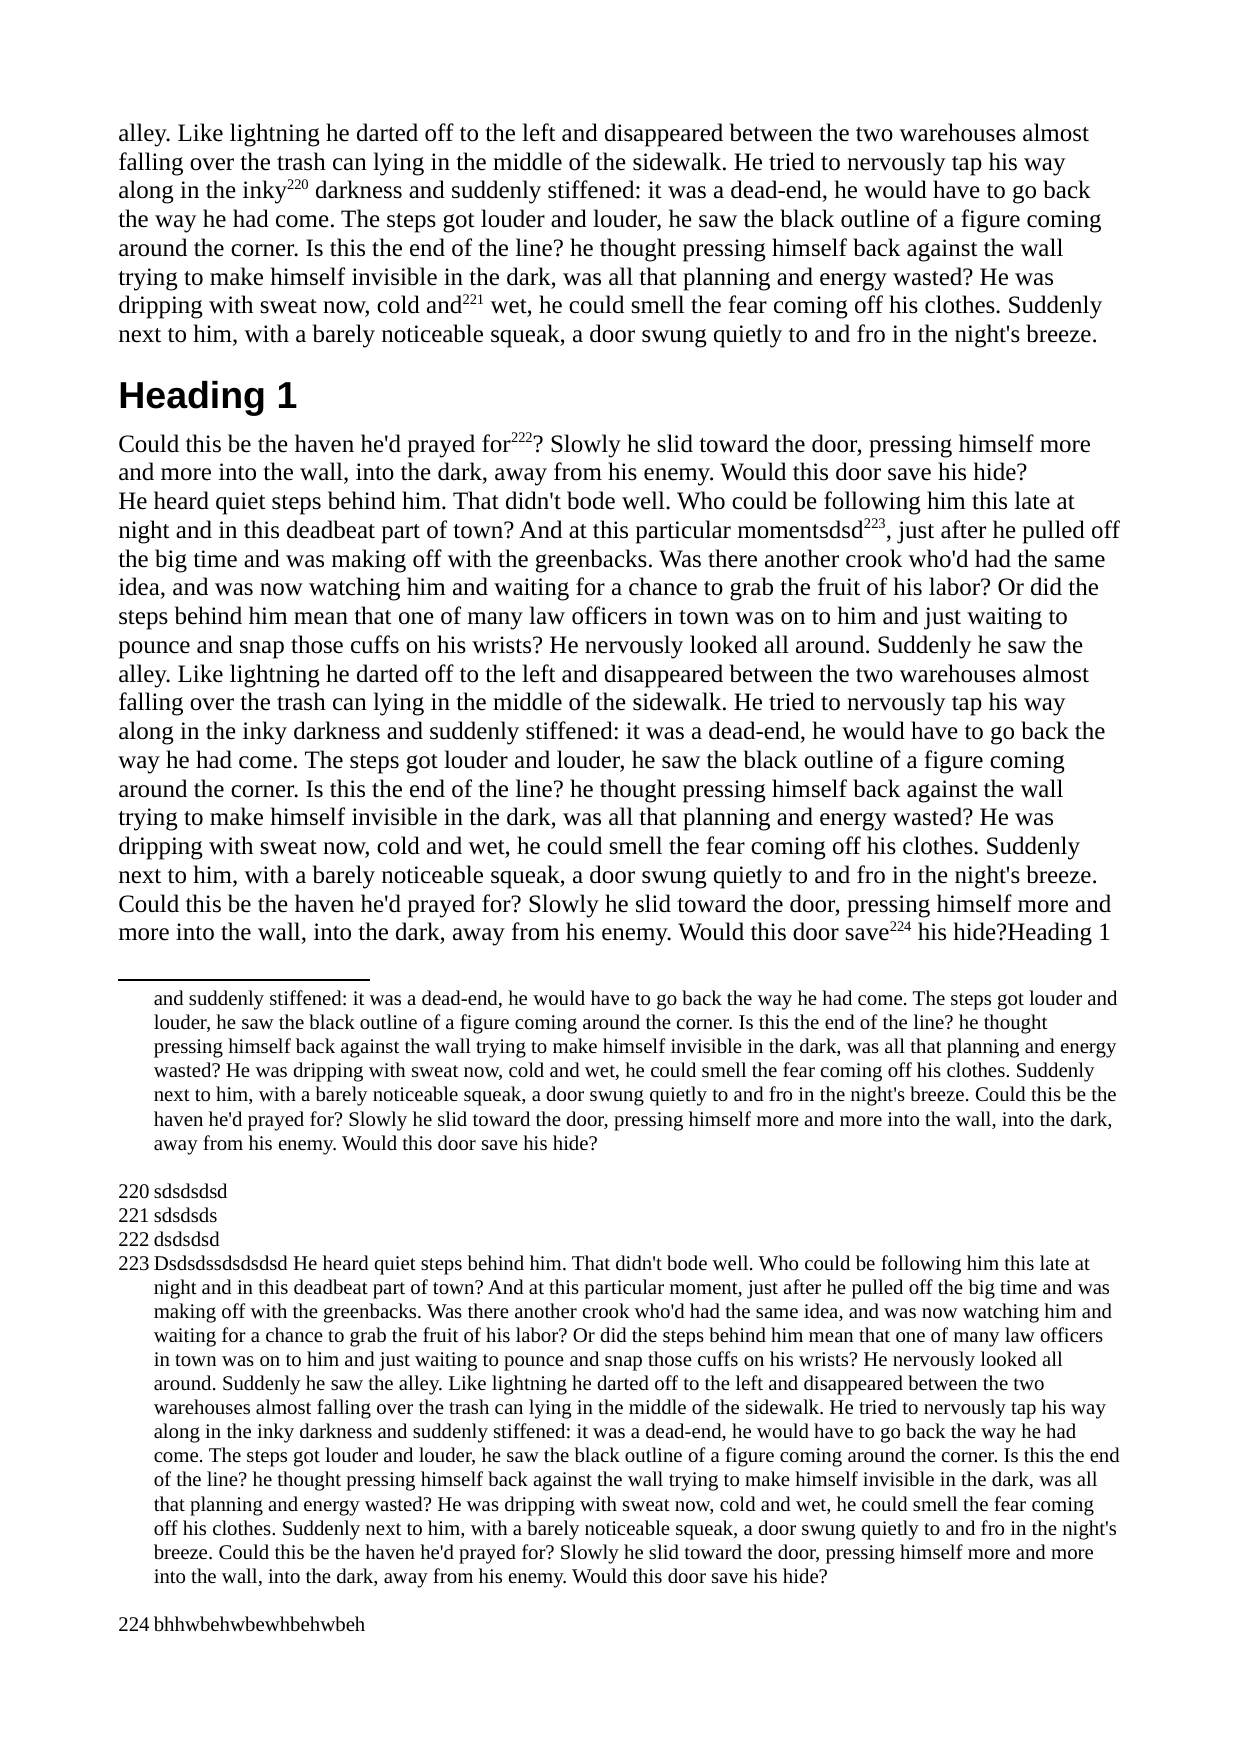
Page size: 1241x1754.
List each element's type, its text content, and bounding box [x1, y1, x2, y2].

text He heard quiet steps behind him. That didn't bode well. Who could be following him this late at night and in this deadbeat part of town? And at this particular momentsdsd, just after he pulled off the big time and was making off with the greenbacks. Was there another crook who'd had the same idea, and was now watching him and waiting for a chance to grab the fruit of his labor? Or did the steps behind him mean that one of many law officers in town was on to him and just waiting to pounce and snap those cuffs on his wrists? He nervously looked all around. Suddenly he saw the alley. Like lightning he darted off to the left and disappeared between the two warehouses almost falling over the trash can lying in the middle of the sidewalk. He tried to nervously tap his way along in the inky darkness and suddenly stiffened: it was a dead-end, he would have to go back the way he had come. The steps got louder and louder, he saw the black outline of a figure coming around the corner. Is this the end of the line? he thought pressing himself back against the wall trying to make himself invisible in the dark, was all that planning and energy wasted? He was dripping with sweat now, cold and wet, he could smell the fear coming off his clothes. Suddenly next to him, with a barely noticeable squeak, a door swung quietly to and fro in the night's breeze. Could this be the haven he'd prayed for? Slowly he slid toward the door, pressing himself more and more into the wall, into the dark, away from his enemy. Would this door save his hide?Heading 1 [118, 486, 1122, 946]
text Dsdsdssdsdsdsd He heard quiet steps behind him. That didn't bode well. Who could be following him this late at night and in this deadbeat part of town? And at this particular moment, just after he pulled off the big time and was making off with the greenbacks. Was there another crook who'd had the same idea, and was now watching him and waiting for a chance to grab the fruit of his labor? Or did the steps behind him mean that one of many law officers in town was on to him and just waiting to pounce and snap those cuffs on his wrists? He nervously looked all around. Suddenly he saw the alley. Like lightning he darted off to the left and disappeared between the two warehouses almost falling over the trash can lying in the middle of the sidewalk. He tried to nervously tap his way along in the inky darkness and suddenly stiffened: it was a dead-end, he would have to go back the way he had come. The steps got louder and louder, he saw the black outline of a figure coming around the corner. Is this the end of the line? he thought pressing himself back against the wall trying to make himself invisible in the dark, was all that planning and energy wasted? He was dripping with sweat now, cold and wet, he could smell the fear coming off his clothes. Suddenly next to him, with a barely noticeable squeak, a door swung quietly to and fro in the night's breeze. Could this be the haven he'd prayed for? Slowly he slid toward the door, pressing himself more and more into the wall, into the dark, away from his enemy. Would this door save his hide? [118, 1251, 1122, 1588]
subtitle Heading 1 [118, 373, 1122, 416]
text bhhwbehwbewhbehwbeh [118, 1612, 1122, 1636]
text Could this be the haven he'd prayed for? Slowly he slid toward the door, pressing himself more and more into the wall, into the dark, away from his enemy. Would this door save his hide? [118, 429, 1122, 486]
text alley. Like lightning he darted off to the left and disappeared between the two warehouses almost falling over the trash can lying in the middle of the sidewalk. He tried to nervously tap his way along in the inky darkness and suddenly stiffened: it was a dead-end, he would have to go back the way he had come. The steps got louder and louder, he saw the black outline of a figure coming around the corner. Is this the end of the line? he thought pressing himself back against the wall trying to make himself invisible in the dark, was all that planning and energy wasted? He was dripping with sweat now, cold and wet, he could smell the fear coming off his clothes. Suddenly next to him, with a barely noticeable squeak, a door swung quietly to and fro in the night's breeze. [118, 118, 1122, 348]
text sdsdsdsd [118, 1179, 1122, 1203]
text sdsdsds [118, 1203, 1122, 1227]
text dsdsdsd [118, 1227, 1122, 1251]
text and suddenly stiffened: it was a dead-end, he would have to go back the way he had come. The steps got louder and louder, he saw the black outline of a figure coming around the corner. Is this the end of the line? he thought pressing himself back against the wall trying to make himself invisible in the dark, was all that planning and energy wasted? He was dripping with sweat now, cold and wet, he could smell the fear coming off his clothes. Suddenly next to him, with a barely noticeable squeak, a door swung quietly to and fro in the night's breeze. Could this be the haven he'd prayed for? Slowly he slid toward the door, pressing himself more and more into the wall, into the dark, away from his enemy. Would this door save his hide? [118, 986, 1122, 1154]
